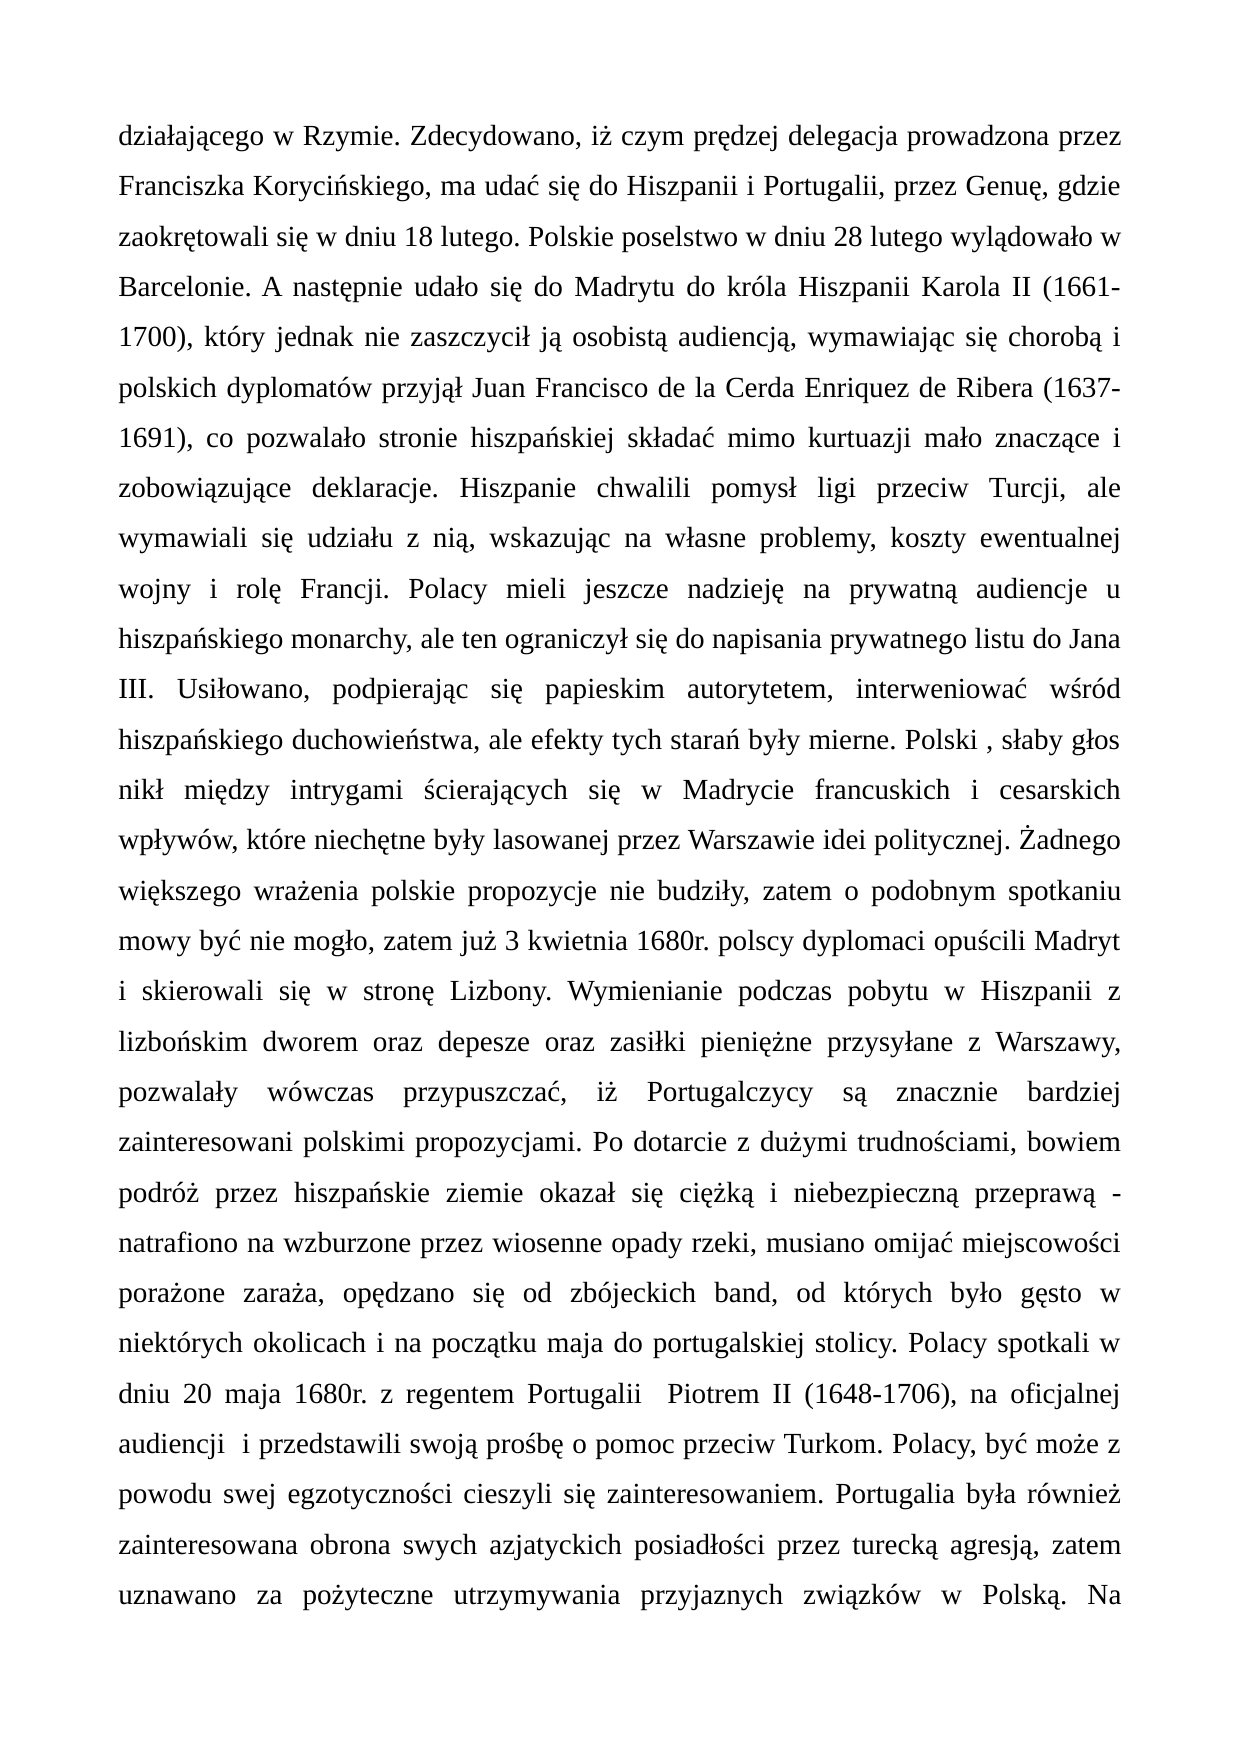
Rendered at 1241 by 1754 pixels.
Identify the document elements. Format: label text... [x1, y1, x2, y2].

text działającego w Rzymie. Zdecydowano, iż czym prędzej delegacja prowadzona przez Franciszka Korycińskiego, ma udać się do Hiszpanii i Portugalii, przez Genuę, gdzie zaokrętowali się w dniu 18 lutego. Polskie poselstwo w dniu 28 lutego wylądowało w Barcelonie. A następnie udało się do Madrytu do króla Hiszpanii Karola II (1661- 1700), który jednak nie zaszczycił ją osobistą audiencją, wymawiając się chorobą i polskich dyplomatów przyjął Juan Francisco de la Cerda Enriquez de Ribera (1637-1691), co pozwalało stronie hiszpańskiej składać mimo kurtuazji mało znaczące i zobowiązujące deklaracje. Hiszpanie chwalili pomysł ligi przeciw Turcji, ale wymawiali się udziału z nią, wskazując na własne problemy, koszty ewentualnej wojny i rolę Francji. Polacy mieli jeszcze nadzieję na prywatną audiencje u hiszpańskiego monarchy, ale ten ograniczył się do napisania prywatnego listu do Jana III. Usiłowano, podpierając się papieskim autorytetem, interweniować wśród hiszpańskiego duchowieństwa, ale efekty tych starań były mierne. Polski , słaby głos nikł między intrygami ścierających się w Madrycie francuskich i cesarskich wpływów, które niechętne były lasowanej przez Warszawie idei politycznej. Żadnego większego wrażenia polskie propozycje nie budziły, zatem o podobnym spotkaniu mowy być nie mogło, zatem już 3 kwietnia 1680r. polscy dyplomaci opuścili Madryt i skierowali się w stronę Lizbony. Wymienianie podczas pobytu w Hiszpanii z lizbońskim dworem oraz depesze oraz zasiłki pieniężne przysyłane z Warszawy, pozwalały wówczas przypuszczać, iż Portugalczycy są znacznie bardziej zainteresowani polskimi propozycjami. Po dotarcie z dużymi trudnościami, bowiem podróż przez hiszpańskie ziemie okazał się ciężką i niebezpieczną przeprawą - natrafiono na wzburzone przez wiosenne opady rzeki, musiano omijać miejscowości porażone zaraża, opędzano się od zbójeckich band, od których było gęsto w niektórych okolicach i na początku maja do portugalskiej stolicy. Polacy spotkali w dniu 20 maja 1680r. z regentem Portugalii Piotrem II (1648-1706), na oficjalnej audiencji i przedstawili swoją prośbę o pomoc przeciw Turkom. Polacy, być może z powodu swej egzotyczności cieszyli się zainteresowaniem. Portugalia była również zainteresowana obrona swych azjatyckich posiadłości przez turecką agresją, zatem uznawano za pożyteczne utrzymywania przyjaznych związków w Polską. Na [118, 118, 1122, 1611]
